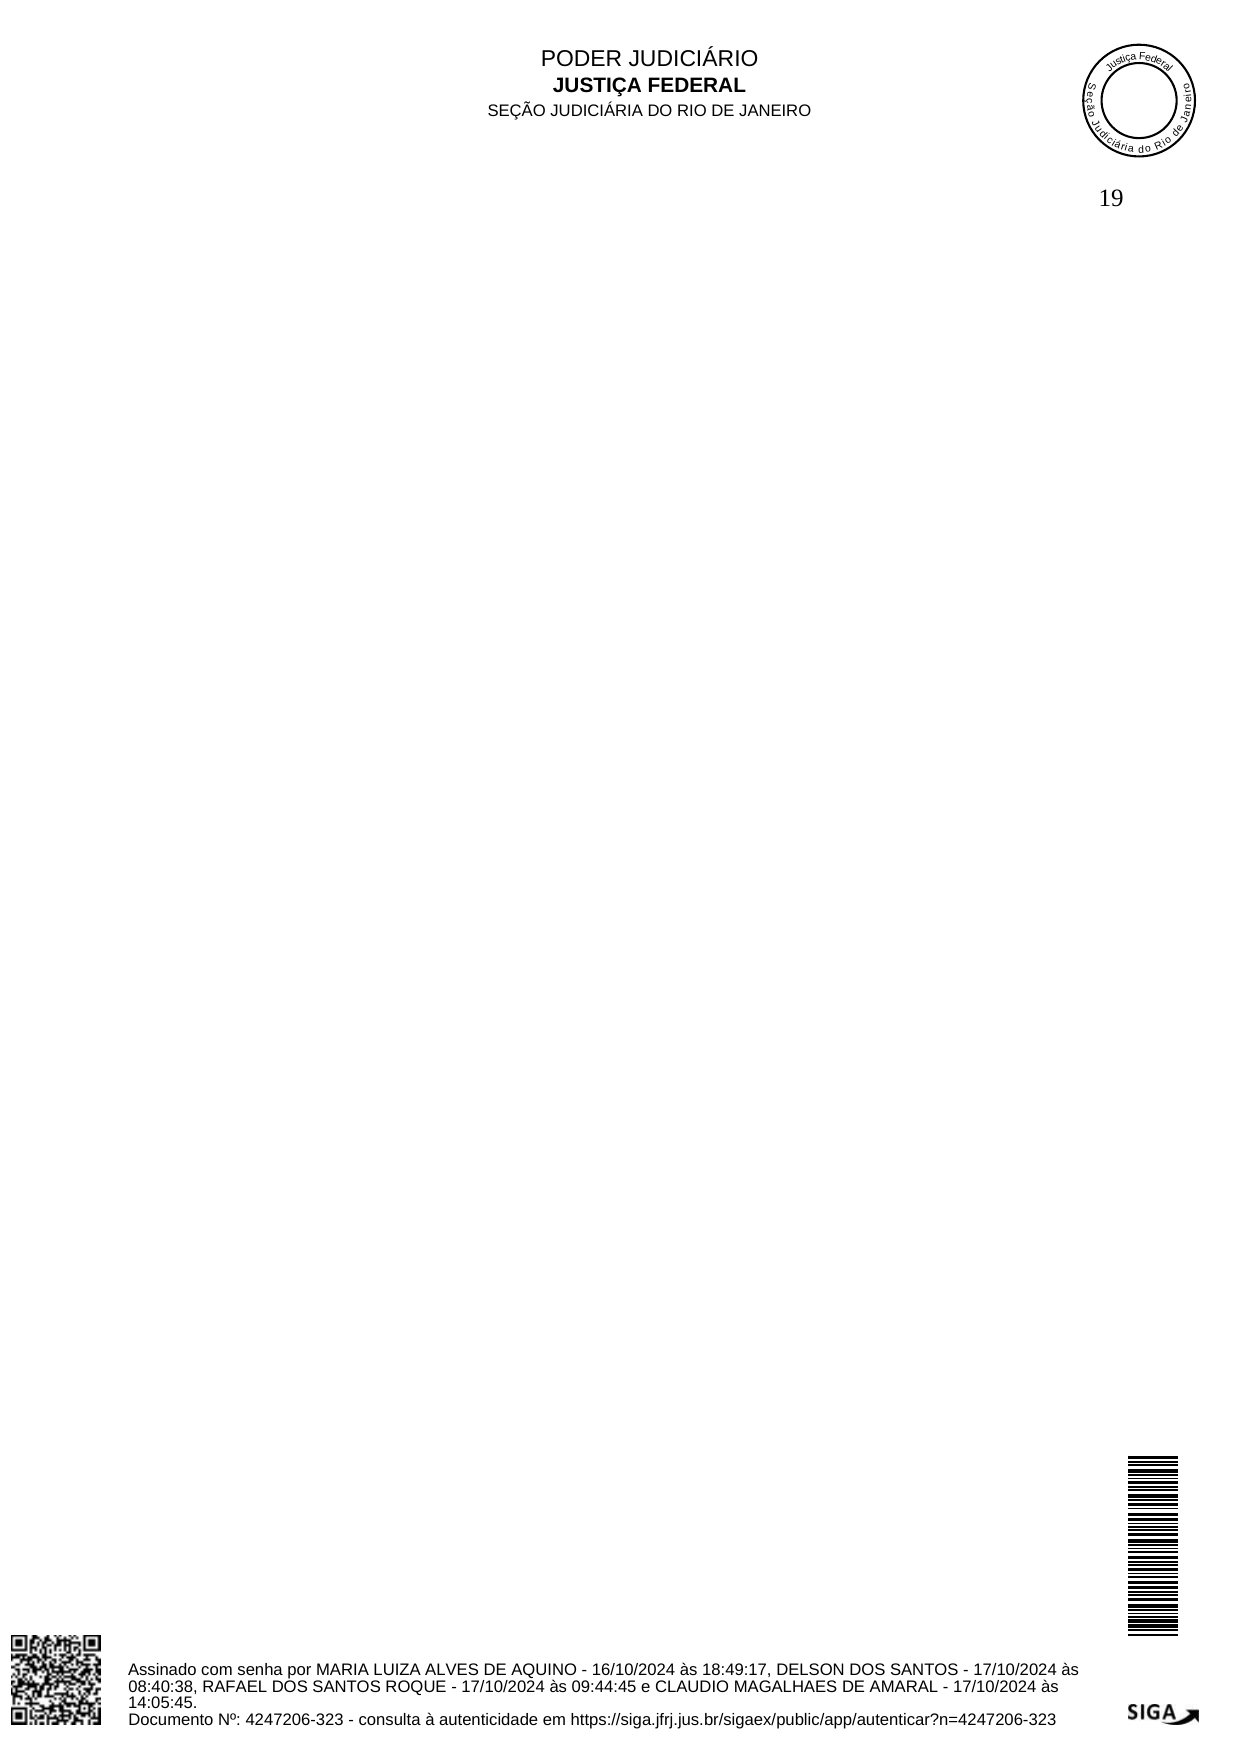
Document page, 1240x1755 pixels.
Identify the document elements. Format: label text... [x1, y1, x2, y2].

text 19 [189, 183, 1123, 212]
